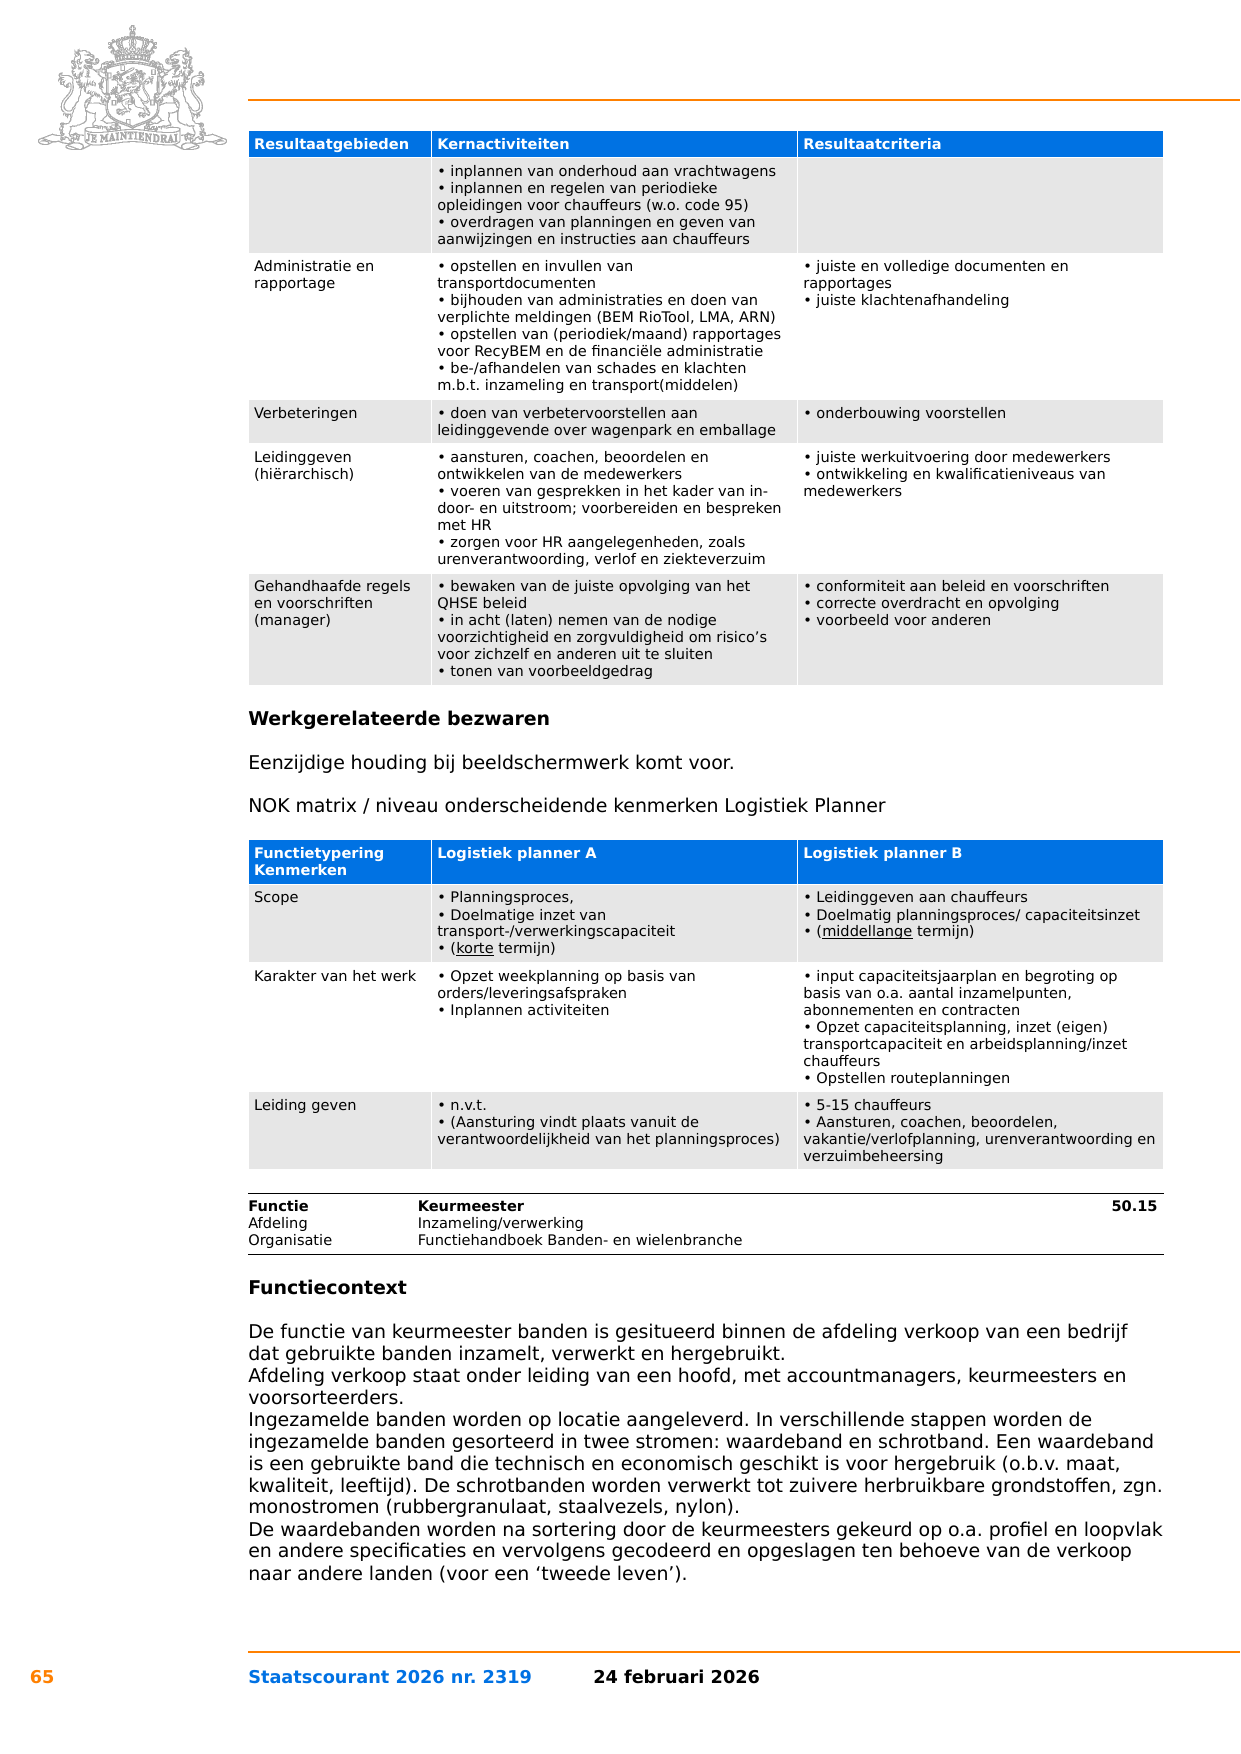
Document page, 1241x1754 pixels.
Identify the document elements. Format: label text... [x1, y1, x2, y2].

table_header Logistiek planner A [432, 840, 797, 884]
table_cell Administratie en rapportage [249, 254, 431, 399]
picture [38, 25, 227, 150]
table_header Kernactiviteiten [432, 131, 797, 157]
table_cell • inplannen van onderhoud aan vrachtwagens • inplannen en regelen van periodieke opleidingen voor chauffeurs (w.o. code 95) • overdragen van planningen en geven van aanwijzingen en instructies aan chauffeurs [432, 158, 797, 253]
table_cell Leiding geven [249, 1092, 431, 1169]
table_header Keurmeester Inzameling/verwerking Functiehandboek Banden- en wielenbranche [412, 1194, 915, 1254]
table_cell • onderbouwing voorstellen [798, 400, 1163, 443]
table_cell • doen van verbetervoorstellen aan leidinggevende over wagenpark en emballage [432, 400, 797, 443]
table_header Functietypering Kenmerken [249, 840, 431, 884]
table_header Logistiek planner B [798, 840, 1163, 884]
table_header Functie Afdeling Organisatie [248, 1194, 412, 1254]
text NOK matrix / niveau onderscheidende kenmerken Logistiek Planner [248, 795, 1163, 817]
table_cell • conformiteit aan beleid en voorschriften • correcte overdracht en opvolging • voorbeeld voor anderen [798, 574, 1163, 685]
table_cell • Opzet weekplanning op basis van orders/leveringsafspraken • Inplannen activiteiten [432, 963, 797, 1091]
table_cell Gehandhaafde regels en voorschriften (manager) [249, 574, 431, 685]
table_cell Leidinggeven (hiërarchisch) [249, 444, 431, 572]
table_cell • bewaken van de juiste opvolging van het QHSE beleid • in acht (laten) nemen van de nodige voorzichtigheid en zorgvuldigheid om risico’s voor zichzelf en anderen uit te sluiten • tonen van voorbeeldgedrag [432, 574, 797, 685]
table_header 50.15 [915, 1194, 1163, 1254]
table_cell • Leidinggeven aan chauffeurs • Doelmatig planningsproces/ capaciteitsinzet • (middellange termijn) [798, 885, 1163, 962]
text Eenzijdige houding bij beeldschermwerk komt voor. [248, 752, 1163, 773]
table_cell • juiste werkuitvoering door medewerkers • ontwikkeling en kwalificatieniveaus van medewerkers [798, 444, 1163, 572]
table_cell [798, 158, 1163, 253]
table_cell Scope [249, 885, 431, 962]
subtitle Werkgerelateerde bezwaren [248, 708, 1163, 730]
table_cell • n.v.t. • (Aansturing vindt plaats vanuit de verantwoordelijkheid van het planningsproces) [432, 1092, 797, 1169]
text De waardebanden worden na sortering door de keurmeesters gekeurd op o.a. profiel en loopvlak en andere specificaties en vervolgens gecodeerd en opgeslagen ten behoeve van de verkoop naar andere landen (voor een ‘tweede leven’). [248, 1518, 1163, 1584]
table_header Resultaatcriteria [798, 131, 1163, 157]
text Afdeling verkoop staat onder leiding van een hoofd, met accountmanagers, keurmeesters en voorsorteerders. [248, 1364, 1163, 1408]
text De functie van keurmeester banden is gesitueerd binnen de afdeling verkoop van een bedrijf dat gebruikte banden inzamelt, verwerkt en hergebruikt. [248, 1321, 1163, 1364]
table_cell • Planningsproces, • Doelmatige inzet van transport-/verwerkingscapaciteit • (korte termijn) [432, 885, 797, 962]
table_cell Karakter van het werk [249, 963, 431, 1091]
table_header Resultaatgebieden [249, 131, 431, 157]
table_cell • opstellen en invullen van transportdocumenten • bijhouden van administraties en doen van verplichte meldingen (BEM RioTool, LMA, ARN) • opstellen van (periodiek/maand) rapportages voor RecyBEM en de financiële administratie • be-/afhandelen van schades en klachten m.b.t. inzameling en transport(middelen) [432, 254, 797, 399]
subtitle Functiecontext [248, 1277, 1163, 1299]
table_cell • aansturen, coachen, beoordelen en ontwikkelen van de medewerkers • voeren van gesprekken in het kader van in- door- en uitstroom; voorbereiden en bespreken met HR • zorgen voor HR aangelegenheden, zoals urenverantwoording, verlof en ziekteverzuim [432, 444, 797, 572]
table_cell • juiste en volledige documenten en rapportages • juiste klachtenafhandeling [798, 254, 1163, 399]
table_cell • input capaciteitsjaarplan en begroting op basis van o.a. aantal inzamelpunten, abonnementen en contracten • Opzet capaciteitsplanning, inzet (eigen) transportcapaciteit en arbeidsplanning/inzet chauffeurs • Opstellen routeplanningen [798, 963, 1163, 1091]
table_cell Verbeteringen [249, 400, 431, 443]
table_cell [249, 158, 431, 253]
text Ingezamelde banden worden op locatie aangeleverd. In verschillende stappen worden de ingezamelde banden gesorteerd in twee stromen: waardeband en schrotband. Een waardeband is een gebruikte band die technisch en economisch geschikt is voor hergebruik (o.b.v. maat, kwaliteit, leeftijd). De schrotbanden worden verwerkt tot zuivere herbruikbare grondstoffen, zgn. monostromen (rubbergranulaat, staalvezels, nylon). [248, 1408, 1163, 1518]
table_cell • 5-15 chauffeurs • Aansturen, coachen, beoordelen, vakantie/verlofplanning, urenverantwoording en verzuimbeheersing [798, 1092, 1163, 1169]
